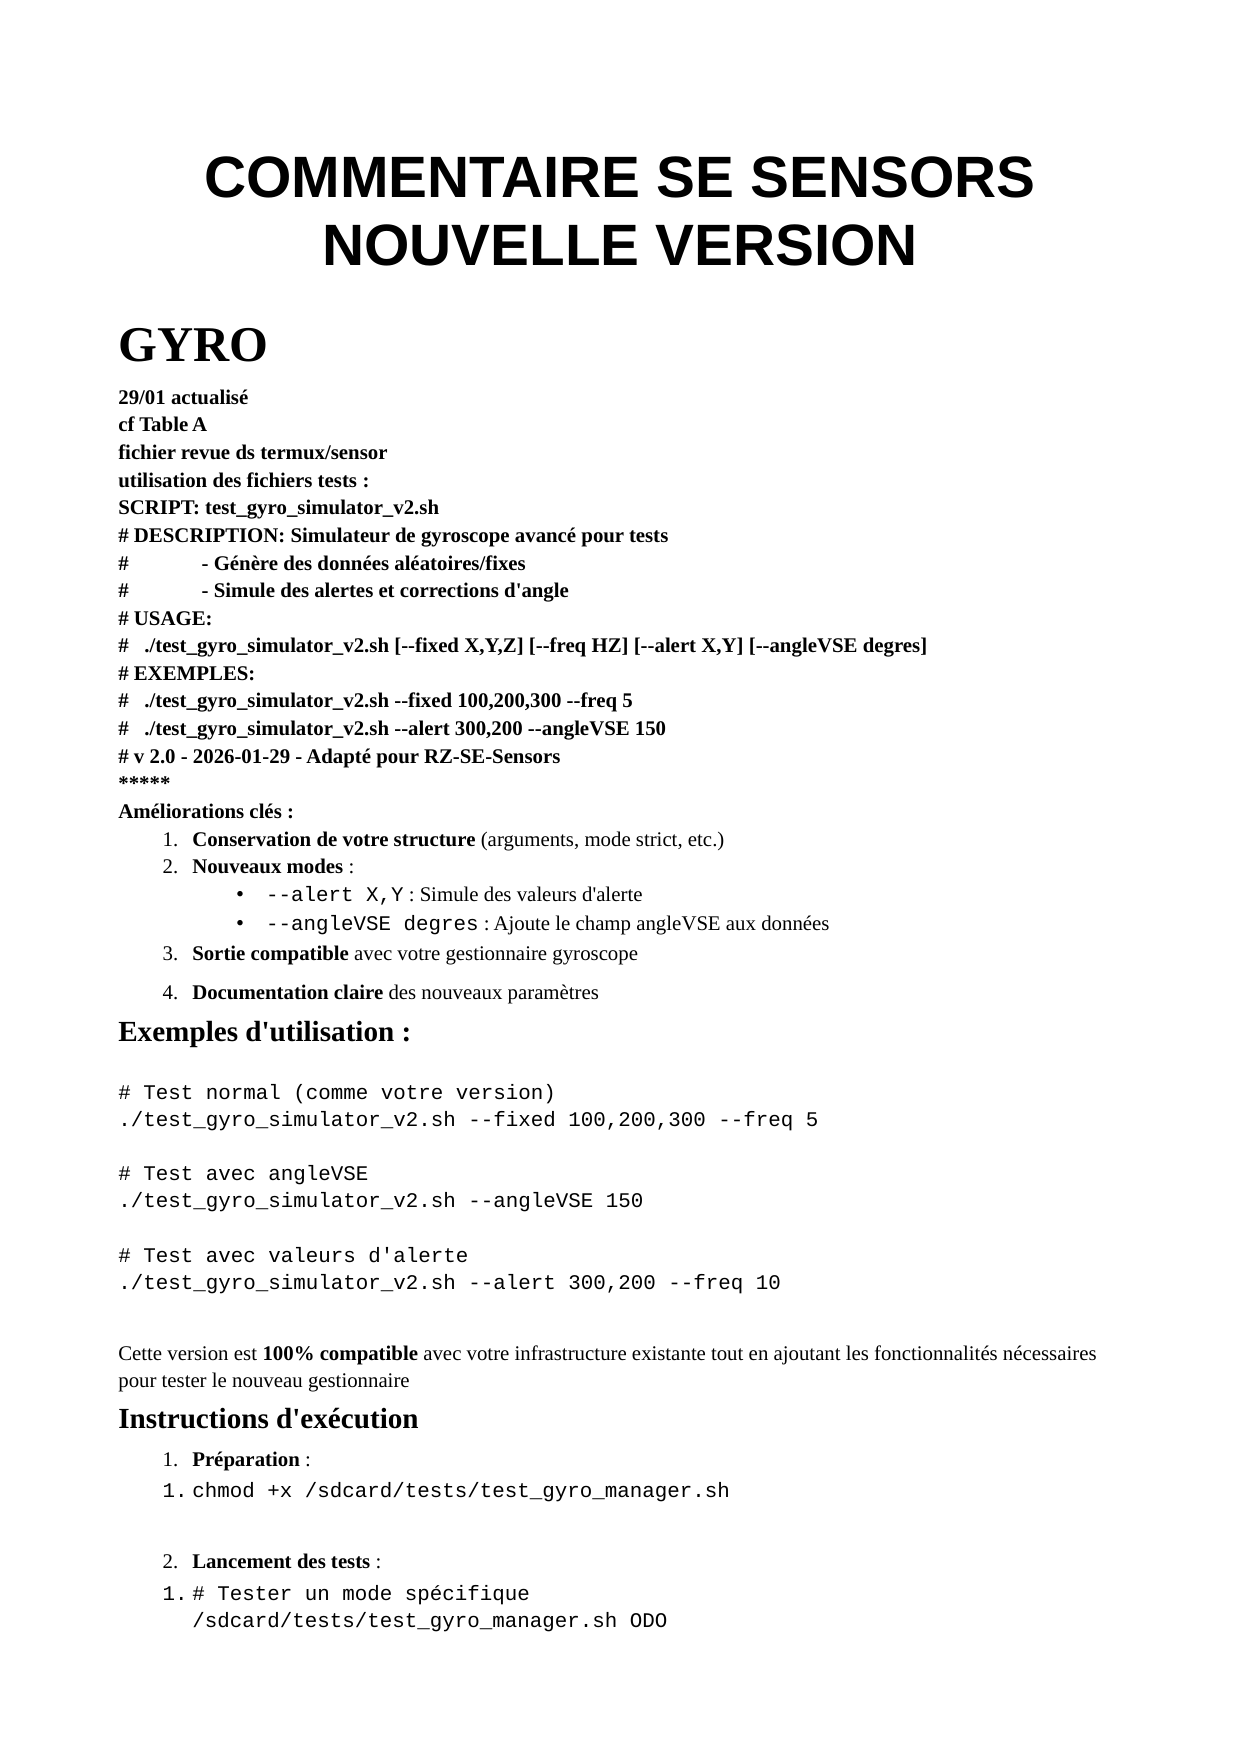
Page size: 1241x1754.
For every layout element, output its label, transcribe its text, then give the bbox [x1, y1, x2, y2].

text Cette version est 100% compatible avec votre infrastructure existante tout en ajoutant les fonctionnalités nécessaires pour tester le nouveau gestionnaire [118, 1341, 1122, 1392]
list Lancement des tests : [162, 1549, 1122, 1573]
text # EXEMPLES: [118, 661, 1122, 685]
title COMMENTAIRE SE SENSORS NOUVELLE VERSION [118, 143, 1122, 277]
list --alert X,Y : Simule des valeurs d'alerte [236, 882, 1122, 907]
text # ./test_gyro_simulator_v2.sh [--fixed X,Y,Z] [--freq HZ] [--alert X,Y] [--angleVSE degres] [118, 633, 1122, 657]
text # USAGE: [118, 606, 1122, 630]
text # - Génère des données aléatoires/fixes [118, 550, 1122, 574]
list chmod +x /sdcard/tests/test_gyro_manager.sh [162, 1481, 1122, 1504]
subtitle Exemples d'utilisation : [118, 1014, 1122, 1047]
list Préparation : [162, 1447, 1122, 1471]
text # - Simule des alertes et corrections d'angle [118, 578, 1122, 602]
list /sdcard/tests/test_gyro_manager.sh ODO [162, 1610, 1122, 1633]
text # Test avec valeurs d'alerte [118, 1245, 1122, 1268]
list Documentation claire des nouveaux paramètres [162, 980, 1122, 1004]
subtitle GYRO [118, 315, 1122, 372]
text # Test normal (comme votre version) [118, 1082, 1122, 1105]
text ./test_gyro_simulator_v2.sh --alert 300,200 --freq 10 [118, 1272, 1122, 1296]
list --angleVSE degres : Ajoute le champ angleVSE aux données [236, 911, 1122, 937]
subtitle Instructions d'exécution [118, 1402, 1122, 1435]
text 29/01 actualisé cf Table A fichier revue ds termux/sensor utilisation des fichiers tests : SCRIPT: test_gyro_simulator_v2.sh [118, 385, 1122, 519]
list Conservation de votre structure (arguments, mode strict, etc.) [162, 826, 1122, 851]
text # Test avec angleVSE [118, 1163, 1122, 1187]
text # ./test_gyro_simulator_v2.sh --alert 300,200 --angleVSE 150 [118, 716, 1122, 740]
list Sortie compatible avec votre gestionnaire gyroscope [162, 941, 1122, 965]
list Nouveaux modes : [162, 854, 1122, 878]
text # ./test_gyro_simulator_v2.sh --fixed 100,200,300 --freq 5 [118, 688, 1122, 712]
text # v 2.0 - 2026-01-29 - Adapté pour RZ-SE-Sensors ***** Améliorations clés : [118, 744, 1122, 823]
text ./test_gyro_simulator_v2.sh --fixed 100,200,300 --freq 5 [118, 1109, 1122, 1133]
text # DESCRIPTION: Simulateur de gyroscope avancé pour tests [118, 523, 1122, 547]
list # Tester un mode spécifique [162, 1582, 1122, 1606]
text ./test_gyro_simulator_v2.sh --angleVSE 150 [118, 1191, 1122, 1214]
